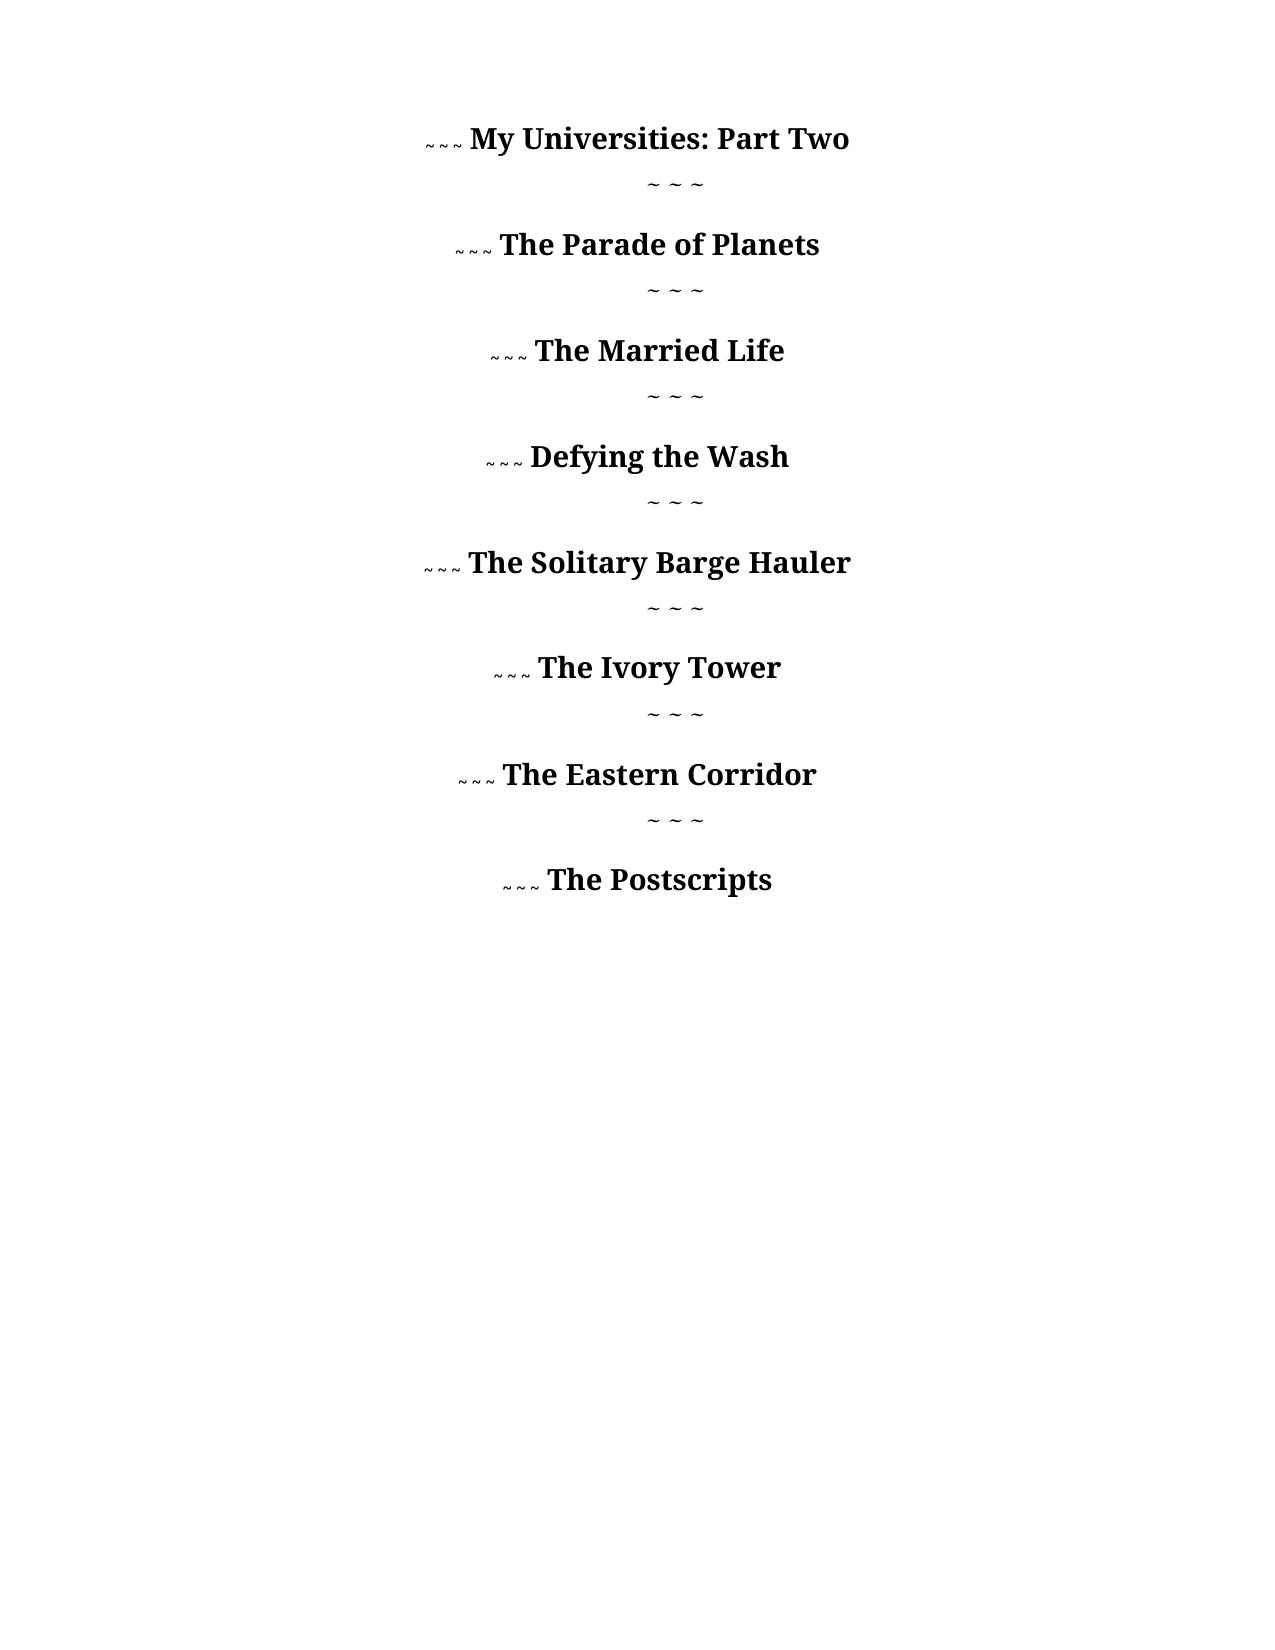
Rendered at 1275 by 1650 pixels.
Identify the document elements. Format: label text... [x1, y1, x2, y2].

subtitle ~ ~ ~ The Married Life [156, 330, 1118, 370]
subtitle ~ ~ ~ The Eastern Corridor [156, 754, 1118, 793]
subtitle ~ ~ ~ My Universities: Part Two [156, 118, 1118, 158]
subtitle ~ ~ ~ The Postscripts [156, 860, 1118, 899]
subtitle ~ ~ ~ [156, 382, 1118, 411]
subtitle ~ ~ ~ [156, 700, 1118, 729]
subtitle ~ ~ ~ [156, 170, 1118, 199]
subtitle ~ ~ ~ The Ivory Tower [156, 648, 1118, 687]
subtitle ~ ~ ~ The Solitary Barge Hauler [156, 542, 1118, 582]
subtitle ~ ~ ~ Defying the Wash [156, 436, 1118, 476]
subtitle ~ ~ ~ [156, 488, 1118, 517]
subtitle ~ ~ ~ [156, 594, 1118, 623]
subtitle ~ ~ ~ The Parade of Planets [156, 224, 1118, 264]
subtitle ~ ~ ~ [156, 276, 1118, 305]
subtitle ~ ~ ~ [156, 806, 1118, 835]
